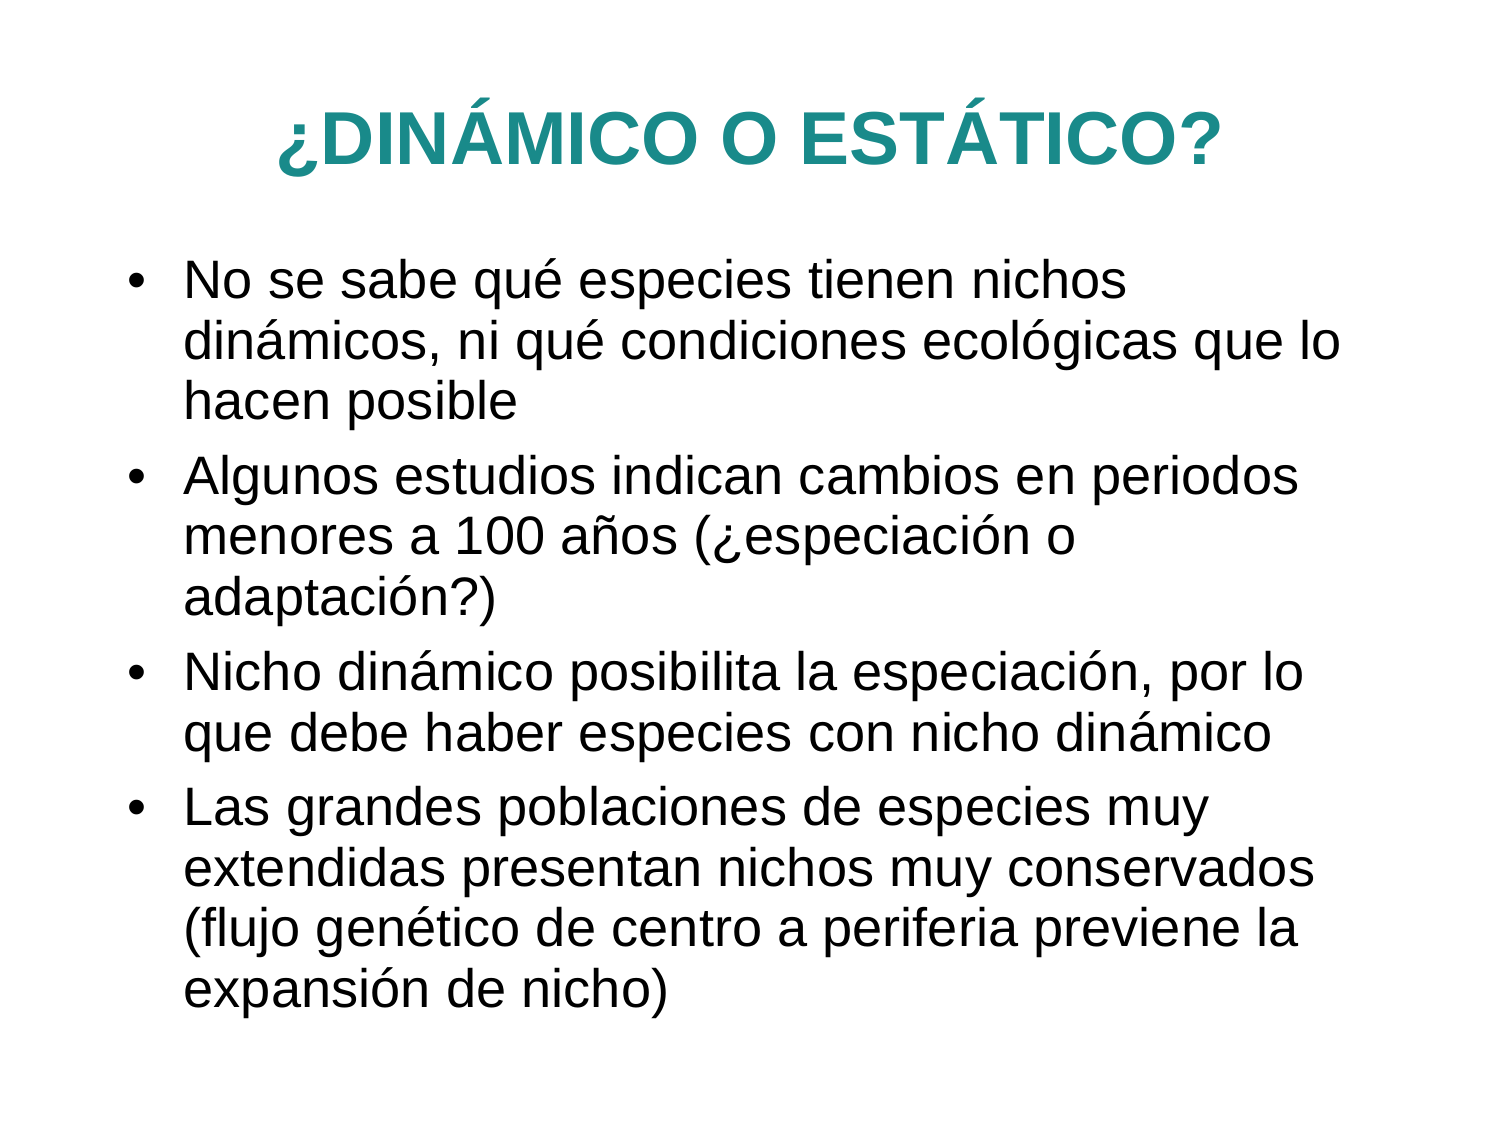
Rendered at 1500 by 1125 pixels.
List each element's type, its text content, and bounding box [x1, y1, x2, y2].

list No se sabe qué especies tienen nichos dinámicos, ni qué condiciones ecológicas que lo hacen posible Algunos estudios indican cambios en periodos menores a 100 años (¿especiación o adaptación?) Nicho dinámico posibilita la especiación, por lo que debe haber especies con nicho dinámico Las grandes poblaciones de especies muy extendidas presentan nichos muy conservados (flujo genético de centro a periferia previene la expansión de nicho) [112, 241, 1388, 955]
title ¿DINÁMICO O ESTÁTICO? [112, 68, 1388, 209]
